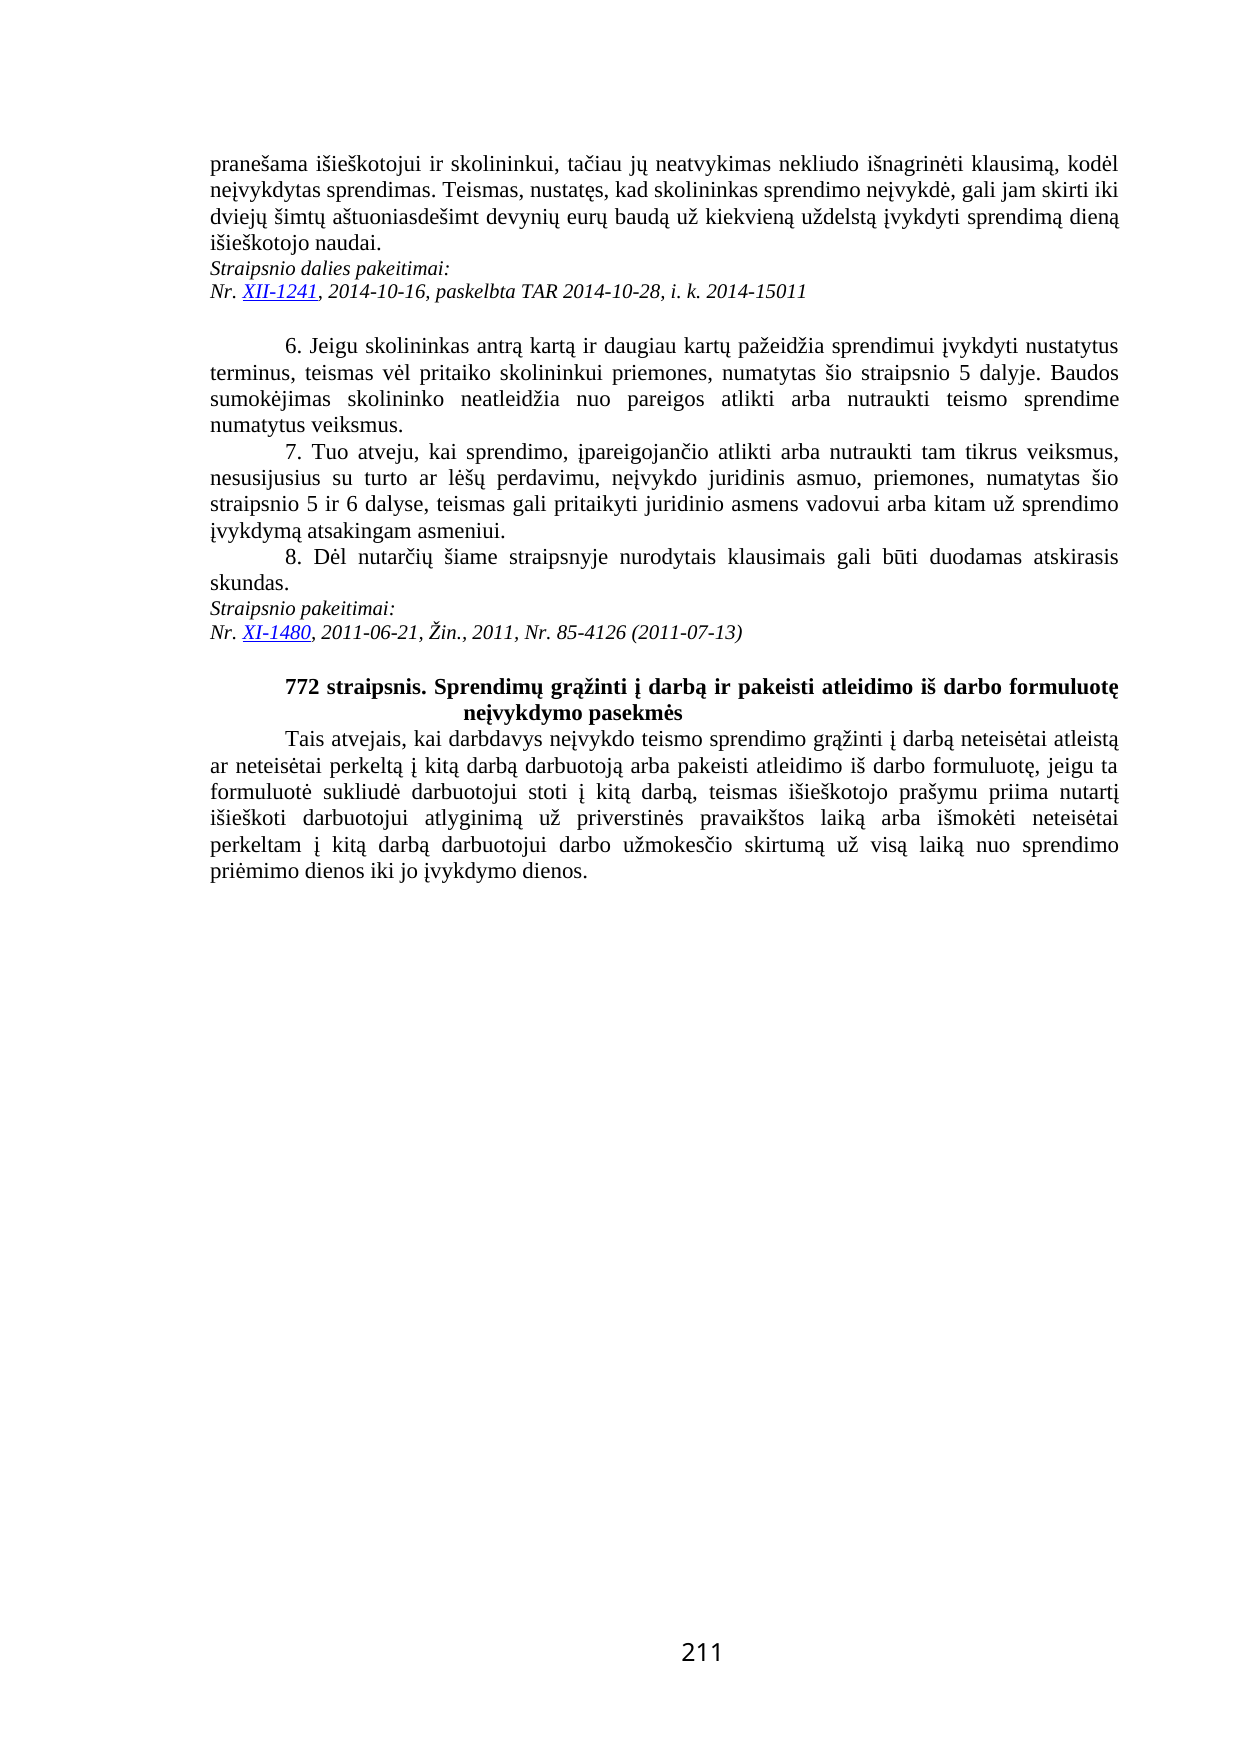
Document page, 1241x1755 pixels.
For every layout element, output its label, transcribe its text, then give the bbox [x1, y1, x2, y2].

text 772 straipsnis. Sprendimų grąžinti į darbą ir pakeisti atleidimo iš darbo formuluotę neįvykdymo pasekmės [285, 673, 1120, 725]
text 7. Tuo atveju, kai sprendimo, įpareigojančio atlikti arba nutraukti tam tikrus veiksmus, nesusijusius su turto ar lėšų perdavimu, neįvykdo juridinis asmuo, priemones, numatytas šio straipsnio 5 ir 6 dalyse, teismas gali pritaikyti juridinio asmens vadovui arba kitam už sprendimo įvykdymą atsakingam asmeniui. [210, 438, 1120, 543]
text Nr. XII-1241, 2014-10-16, paskelbta TAR 2014-10-28, i. k. 2014-15011 [210, 279, 1120, 303]
text Nr. XI-1480, 2011-06-21, Žin., 2011, Nr. 85-4126 (2011-07-13) [210, 620, 1120, 644]
text 8. Dėl nutarčių šiame straipsnyje nurodytais klausimais gali būti duodamas atskirasis skundas. [210, 543, 1120, 596]
text Straipsnio dalies pakeitimai: [210, 255, 1120, 279]
text Straipsnio pakeitimai: [210, 596, 1120, 620]
text pranešama išieškotojui ir skolininkui, tačiau jų neatvykimas nekliudo išnagrinėti klausimą, kodėl neįvykdytas sprendimas. Teismas, nustatęs, kad skolininkas sprendimo neįvykdė, gali jam skirti iki dviejų šimtų aštuoniasdešimt devynių eurų baudą už kiekvieną uždelstą įvykdyti sprendimą dieną išieškotojo naudai. [210, 150, 1120, 255]
text 6. Jeigu skolininkas antrą kartą ir daugiau kartų pažeidžia sprendimui įvykdyti nustatytus terminus, teismas vėl pritaiko skolininkui priemones, numatytas šio straipsnio 5 dalyje. Baudos sumokėjimas skolininko neatleidžia nuo pareigos atlikti arba nutraukti teismo sprendime numatytus veiksmus. [210, 332, 1120, 438]
text Tais atvejais, kai darbdavys neįvykdo teismo sprendimo grąžinti į darbą neteisėtai atleistą ar neteisėtai perkeltą į kitą darbą darbuotoją arba pakeisti atleidimo iš darbo formuluotę, jeigu ta formuluotė sukliudė darbuotojui stoti į kitą darbą, teismas išieškotojo prašymu priima nutartį išieškoti darbuotojui atlyginimą už priverstinės pravaikštos laiką arba išmokėti neteisėtai perkeltam į kitą darbą darbuotojui darbo užmokesčio skirtumą už visą laiką nuo sprendimo priėmimo dienos iki jo įvykdymo dienos. [210, 725, 1120, 883]
